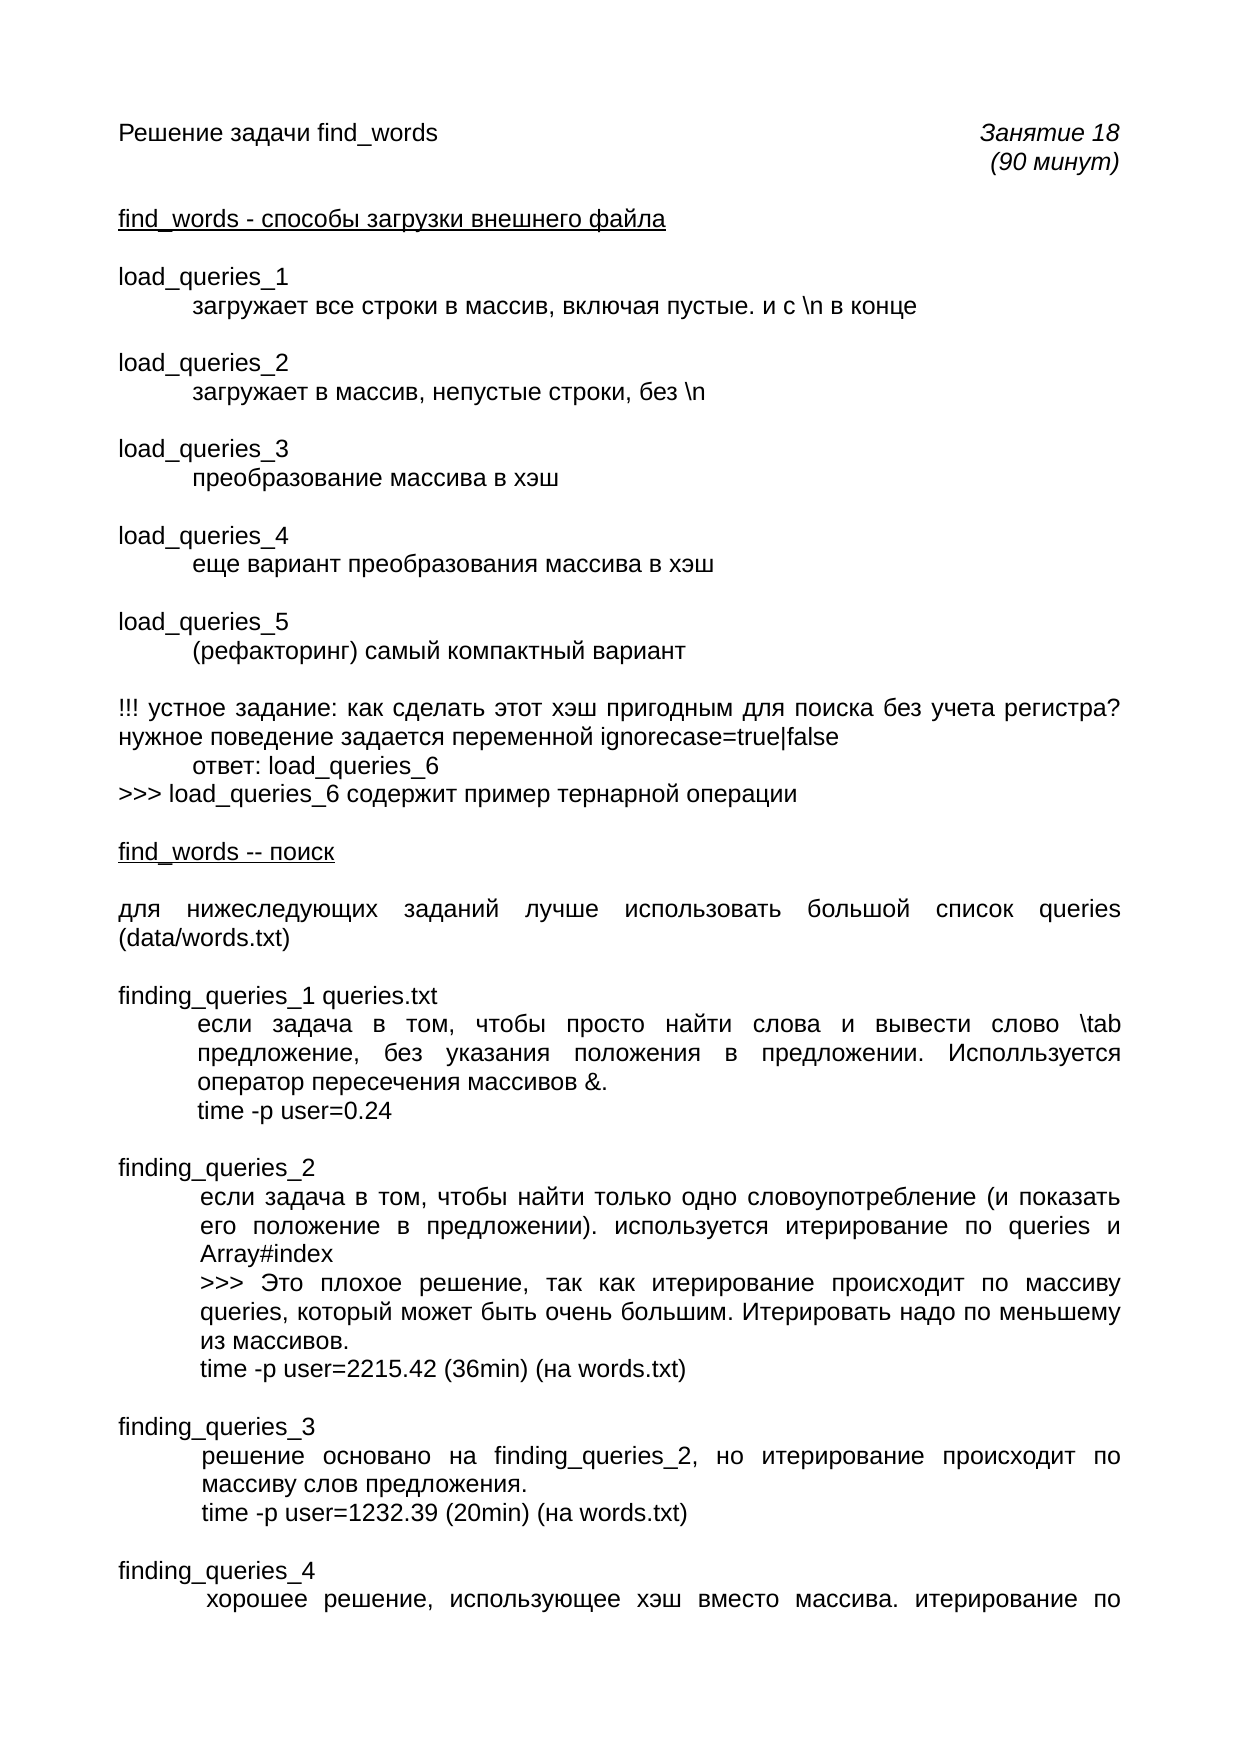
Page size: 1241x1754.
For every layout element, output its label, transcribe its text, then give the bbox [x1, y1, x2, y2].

text загружает в массив, непустые строки, без \n [118, 377, 1122, 406]
table_header Занятие 18 (90 минут) [620, 118, 1122, 176]
text find_words - способы загрузки внешнего файла [118, 204, 1122, 233]
text для нижеследующих заданий лучше использовать большой список queries (data/words.txt) [118, 894, 1122, 952]
text find_words -- поиск [118, 837, 1122, 866]
text хорошее решение, использующее хэш вместо массива. итерирование по [206, 1584, 1122, 1613]
text !!! устное задание: как сделать этот хэш пригодным для поиска без учета регистра? нужное поведение задается переменной ignorecase=true|false [118, 693, 1122, 751]
text еще вариант преобразования массива в хэш [118, 549, 1122, 578]
text (рефакторинг) самый компактный вариант [118, 636, 1122, 664]
text >>> Это плохое решение, так как итерирование происходит по массиву queries, который может быть очень большим. Итерировать надо по меньшему из массивов. [200, 1268, 1122, 1354]
text если задача в том, чтобы просто найти слова и вывести слово \tab предложение, без указания положения в предложении. Исполльзуется оператор пересечения массивов &. [197, 1009, 1122, 1096]
text решение основано на finding_queries_2, но итерирование происходит по массиву слов предложения. [201, 1441, 1122, 1498]
text если задача в том, чтобы найти только одно словоупотребление (и показать его положение в предложении). используется итерирование по queries и Array#index [200, 1182, 1122, 1268]
text load_queries_1 [118, 262, 1122, 291]
table_header Решение задачи find_words [118, 118, 620, 176]
text finding_queries_3 [118, 1412, 1122, 1441]
text finding_queries_4 [118, 1556, 1122, 1584]
text преобразование массива в хэш [118, 463, 1122, 492]
text time -p user=0.24 [197, 1096, 1122, 1124]
text finding_queries_1 queries.txt [118, 981, 1122, 1009]
text finding_queries_2 [118, 1153, 1122, 1182]
text time -p user=2215.42 (36min) (на words.txt) [200, 1354, 1122, 1383]
text load_queries_2 [118, 348, 1122, 377]
text load_queries_5 [118, 607, 1122, 636]
text загружает все строки в массив, включая пустые. и с \n в конце [118, 291, 1122, 319]
text time -p user=1232.39 (20min) (на words.txt) [201, 1498, 1122, 1527]
text load_queries_4 [118, 521, 1122, 549]
text >>> load_queries_6 содержит пример тернарной операции [118, 779, 1122, 808]
text load_queries_3 [118, 434, 1122, 463]
text ответ: load_queries_6 [118, 751, 1122, 779]
